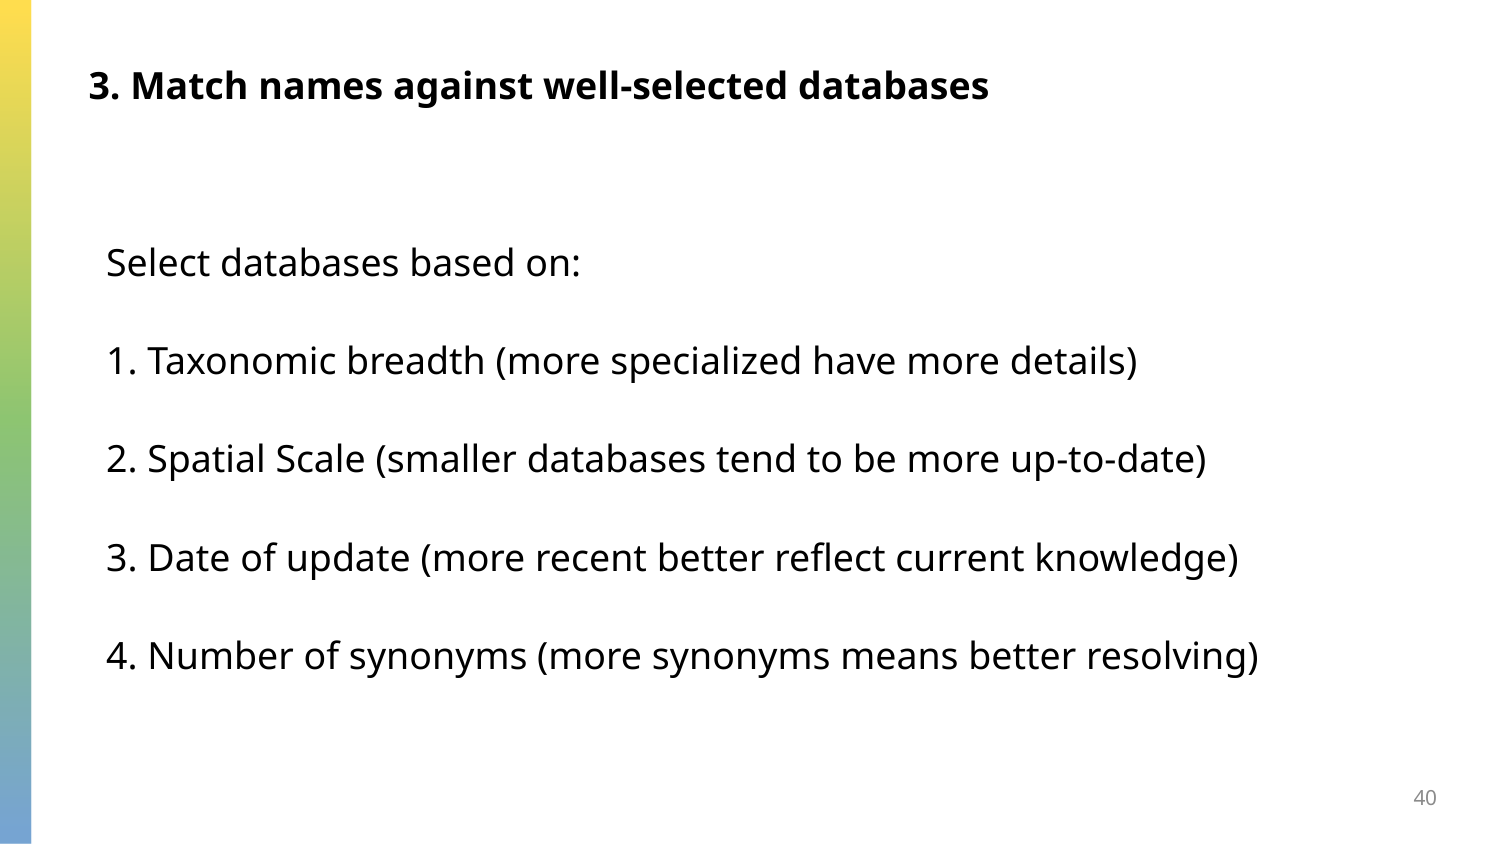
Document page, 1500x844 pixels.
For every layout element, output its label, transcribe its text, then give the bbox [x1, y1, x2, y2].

text_box Select databases based on: 1. Taxonomic breadth (more specialized have more details) 2. Spatial Scale (smaller databases tend to be more up-to-date) 3. Date of update (more recent better reflect current knowledge) 4. Number of synonyms (more synonyms means better resolving) [91, 229, 1453, 674]
list 3. Match names against well-selected databases [88, 61, 1442, 157]
picture [0, 0, 1500, 844]
